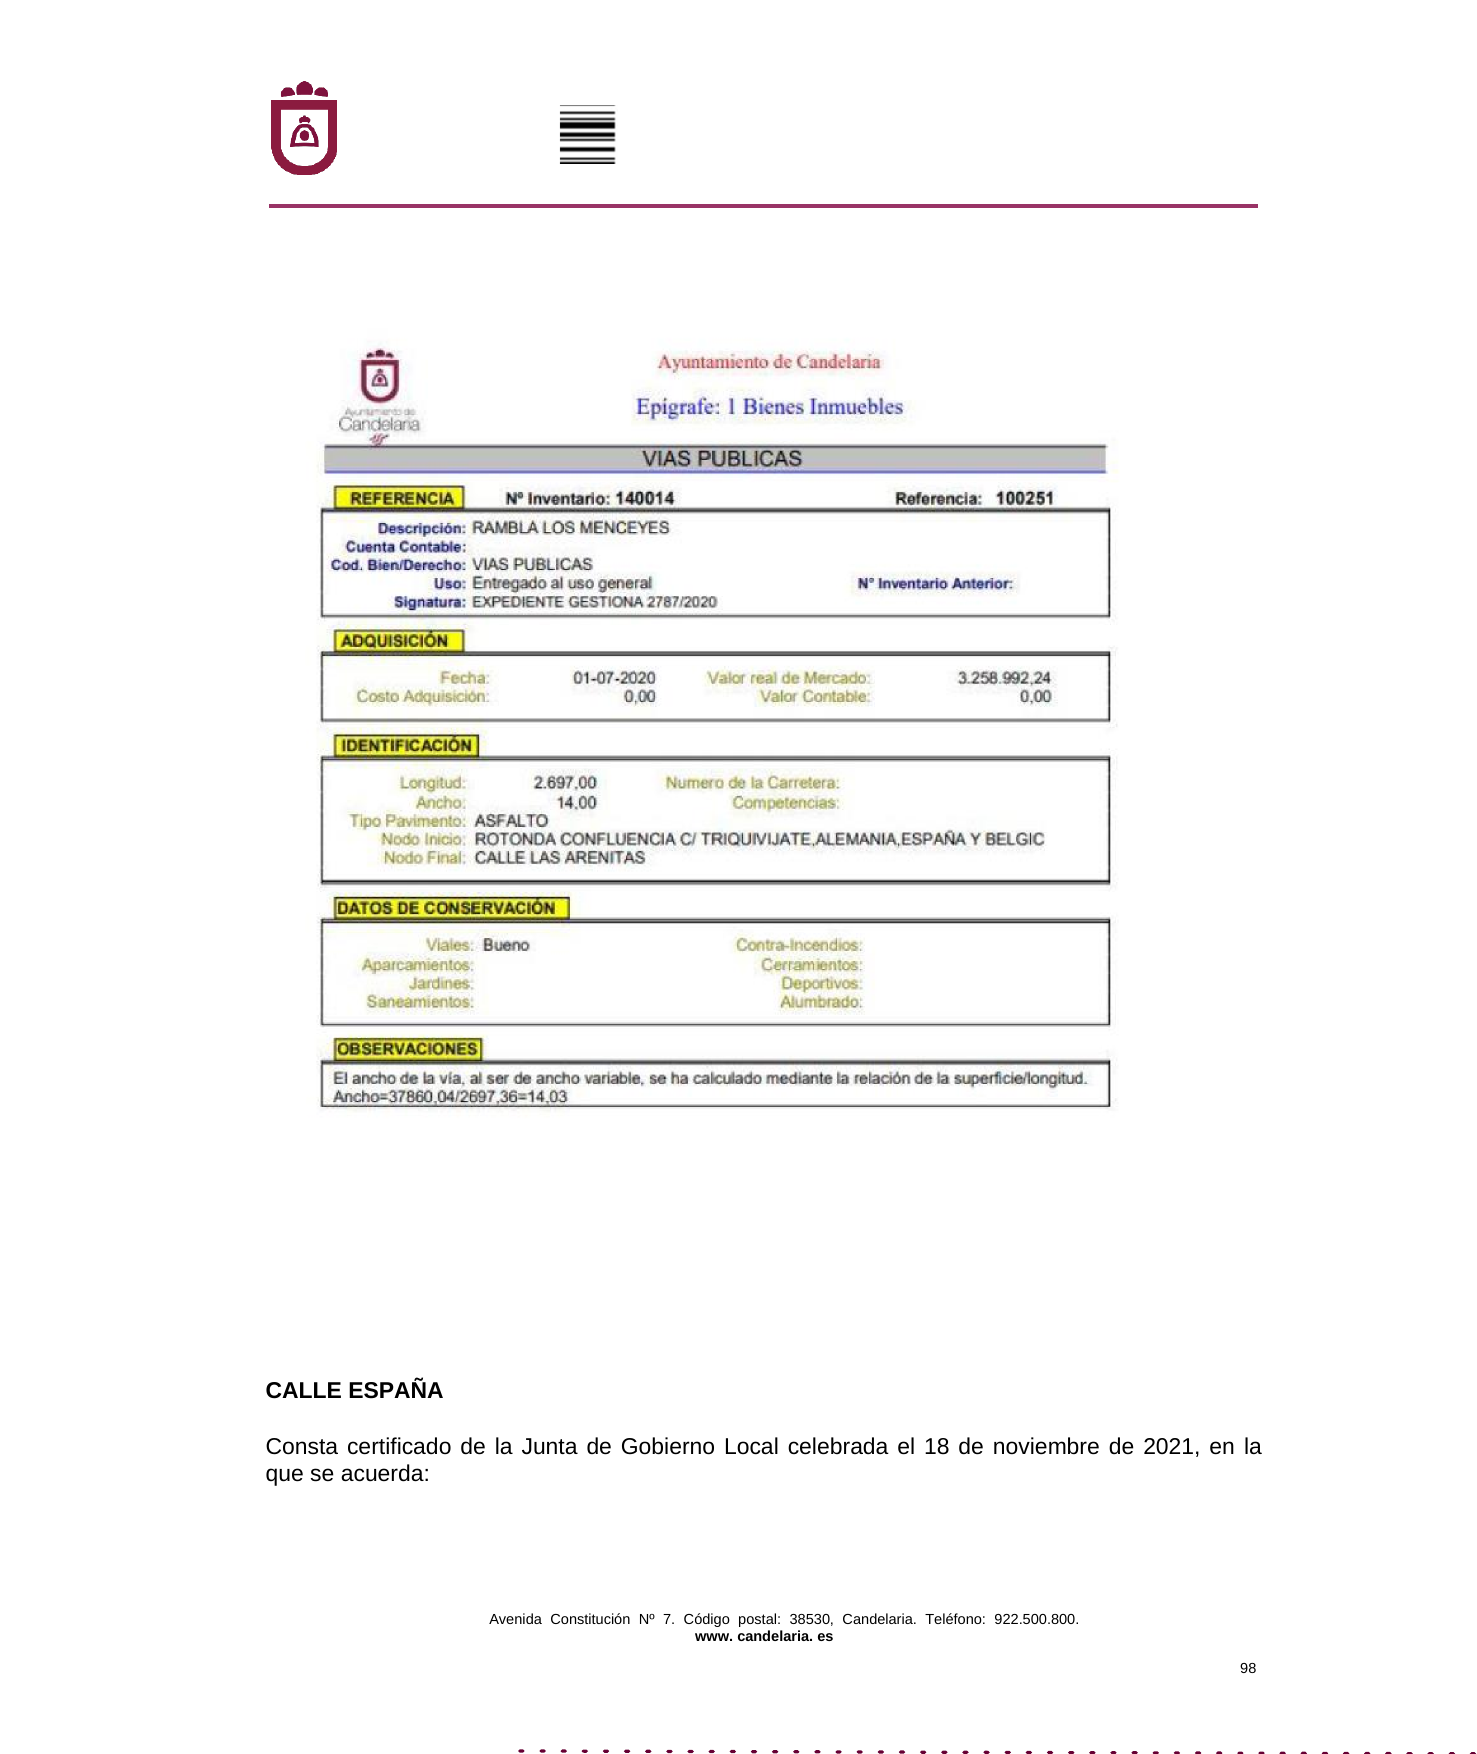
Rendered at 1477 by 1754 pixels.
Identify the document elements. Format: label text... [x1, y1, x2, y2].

text CALLE ESPAÑA [265, 1377, 1263, 1404]
text Consta certificado de la Junta de Gobierno Local celebrada el 18 de noviembre de 2021, en la que se acuerda: [265, 1433, 1263, 1486]
